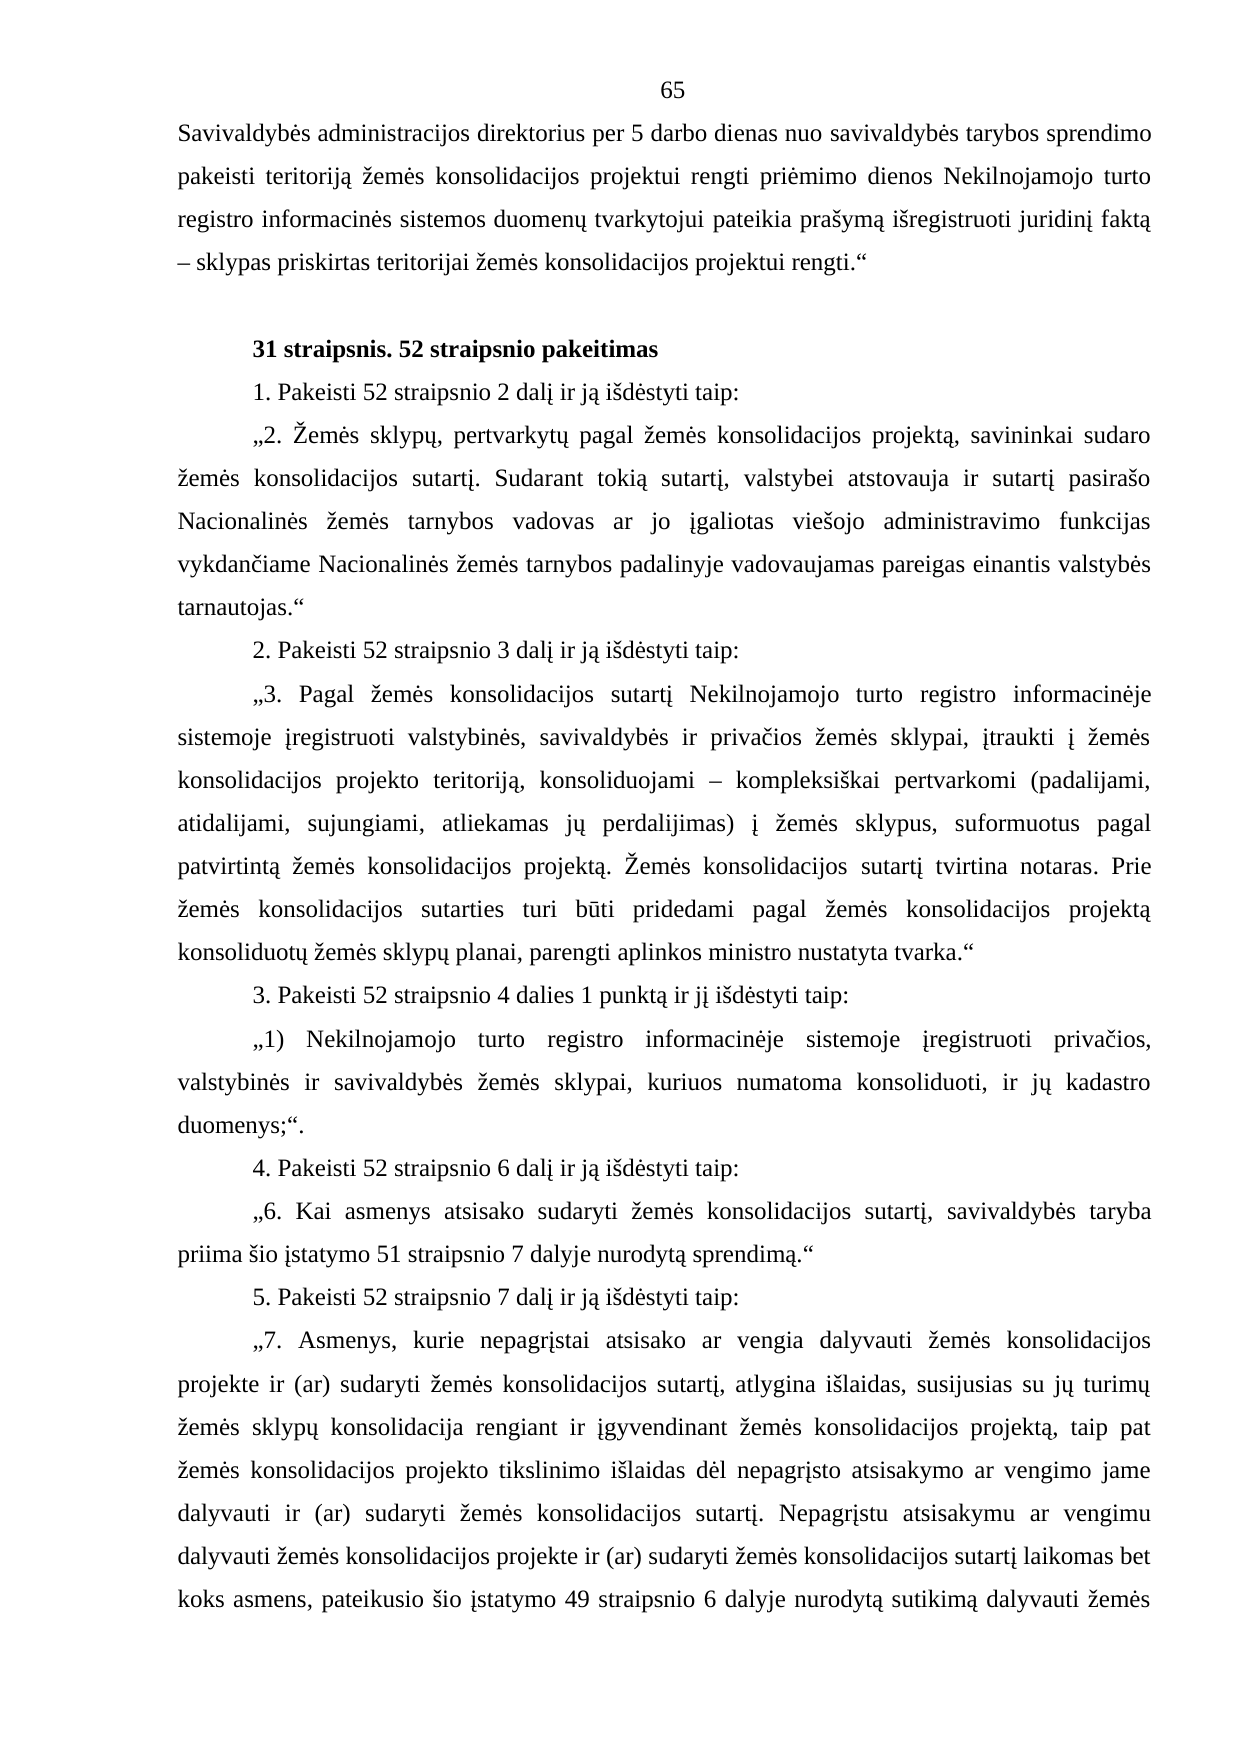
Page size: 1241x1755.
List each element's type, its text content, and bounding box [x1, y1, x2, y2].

text 3. Pakeisti 52 straipsnio 4 dalies 1 punktą ir jį išdėstyti taip: [177, 981, 1152, 1009]
text 1. Pakeisti 52 straipsnio 2 dalį ir ją išdėstyti taip: [177, 377, 1152, 406]
text „7. Asmenys, kurie nepagrįstai atsisako ar vengia dalyvauti žemės konsolidacijos projekte ir (ar) sudaryti žemės konsolidacijos sutartį, atlygina išlaidas, susijusias su jų turimų žemės sklypų konsolidacija rengiant ir įgyvendinant žemės konsolidacijos projektą, taip pat žemės konsolidacijos projekto tikslinimo išlaidas dėl nepagrįsto atsisakymo ar vengimo jame dalyvauti ir (ar) sudaryti žemės konsolidacijos sutartį. Nepagrįstu atsisakymu ar vengimu dalyvauti žemės konsolidacijos projekte ir (ar) sudaryti žemės konsolidacijos sutartį laikomas bet koks asmens, pateikusio šio įstatymo 49 straipsnio 6 dalyje nurodytą sutikimą dalyvauti žemės [177, 1326, 1152, 1613]
text 2. Pakeisti 52 straipsnio 3 dalį ir ją išdėstyti taip: [177, 636, 1152, 664]
text „3. Pagal žemės konsolidacijos sutartį Nekilnojamojo turto registro informacinėje sistemoje įregistruoti valstybinės, savivaldybės ir privačios žemės sklypai, įtraukti į žemės konsolidacijos projekto teritoriją, konsoliduojami – kompleksiškai pertvarkomi (padalijami, atidalijami, sujungiami, atliekamas jų perdalijimas) į žemės sklypus, suformuotus pagal patvirtintą žemės konsolidacijos projektą. Žemės konsolidacijos sutartį tvirtina notaras. Prie žemės konsolidacijos sutarties turi būti pridedami pagal žemės konsolidacijos projektą konsoliduotų žemės sklypų planai, parengti aplinkos ministro nustatyta tvarka.“ [177, 679, 1152, 966]
text 31 straipsnis. 52 straipsnio pakeitimas [177, 334, 1152, 362]
text 4. Pakeisti 52 straipsnio 6 dalį ir ją išdėstyti taip: [177, 1153, 1152, 1182]
text „6. Kai asmenys atsisako sudaryti žemės konsolidacijos sutartį, savivaldybės taryba priima šio įstatymo 51 straipsnio 7 dalyje nurodytą sprendimą.“ [177, 1196, 1152, 1268]
text „1) Nekilnojamojo turto registro informacinėje sistemoje įregistruoti privačios, valstybinės ir savivaldybės žemės sklypai, kuriuos numatoma konsoliduoti, ir jų kadastro duomenys;“. [177, 1024, 1152, 1139]
text „2. Žemės sklypų, pertvarkytų pagal žemės konsolidacijos projektą, savininkai sudaro žemės konsolidacijos sutartį. Sudarant tokią sutartį, valstybei atstovauja ir sutartį pasirašo Nacionalinės žemės tarnybos vadovas ar jo įgaliotas viešojo administravimo funkcijas vykdančiame Nacionalinės žemės tarnybos padalinyje vadovaujamas pareigas einantis valstybės tarnautojas.“ [177, 420, 1152, 621]
text 5. Pakeisti 52 straipsnio 7 dalį ir ją išdėstyti taip: [177, 1282, 1152, 1311]
text Savivaldybės administracijos direktorius per 5 darbo dienas nuo savivaldybės tarybos sprendimo pakeisti teritoriją žemės konsolidacijos projektui rengti priėmimo dienos Nekilnojamojo turto registro informacinės sistemos duomenų tvarkytojui pateikia prašymą išregistruoti juridinį faktą – sklypas priskirtas teritorijai žemės konsolidacijos projektui rengti.“ [177, 118, 1152, 276]
